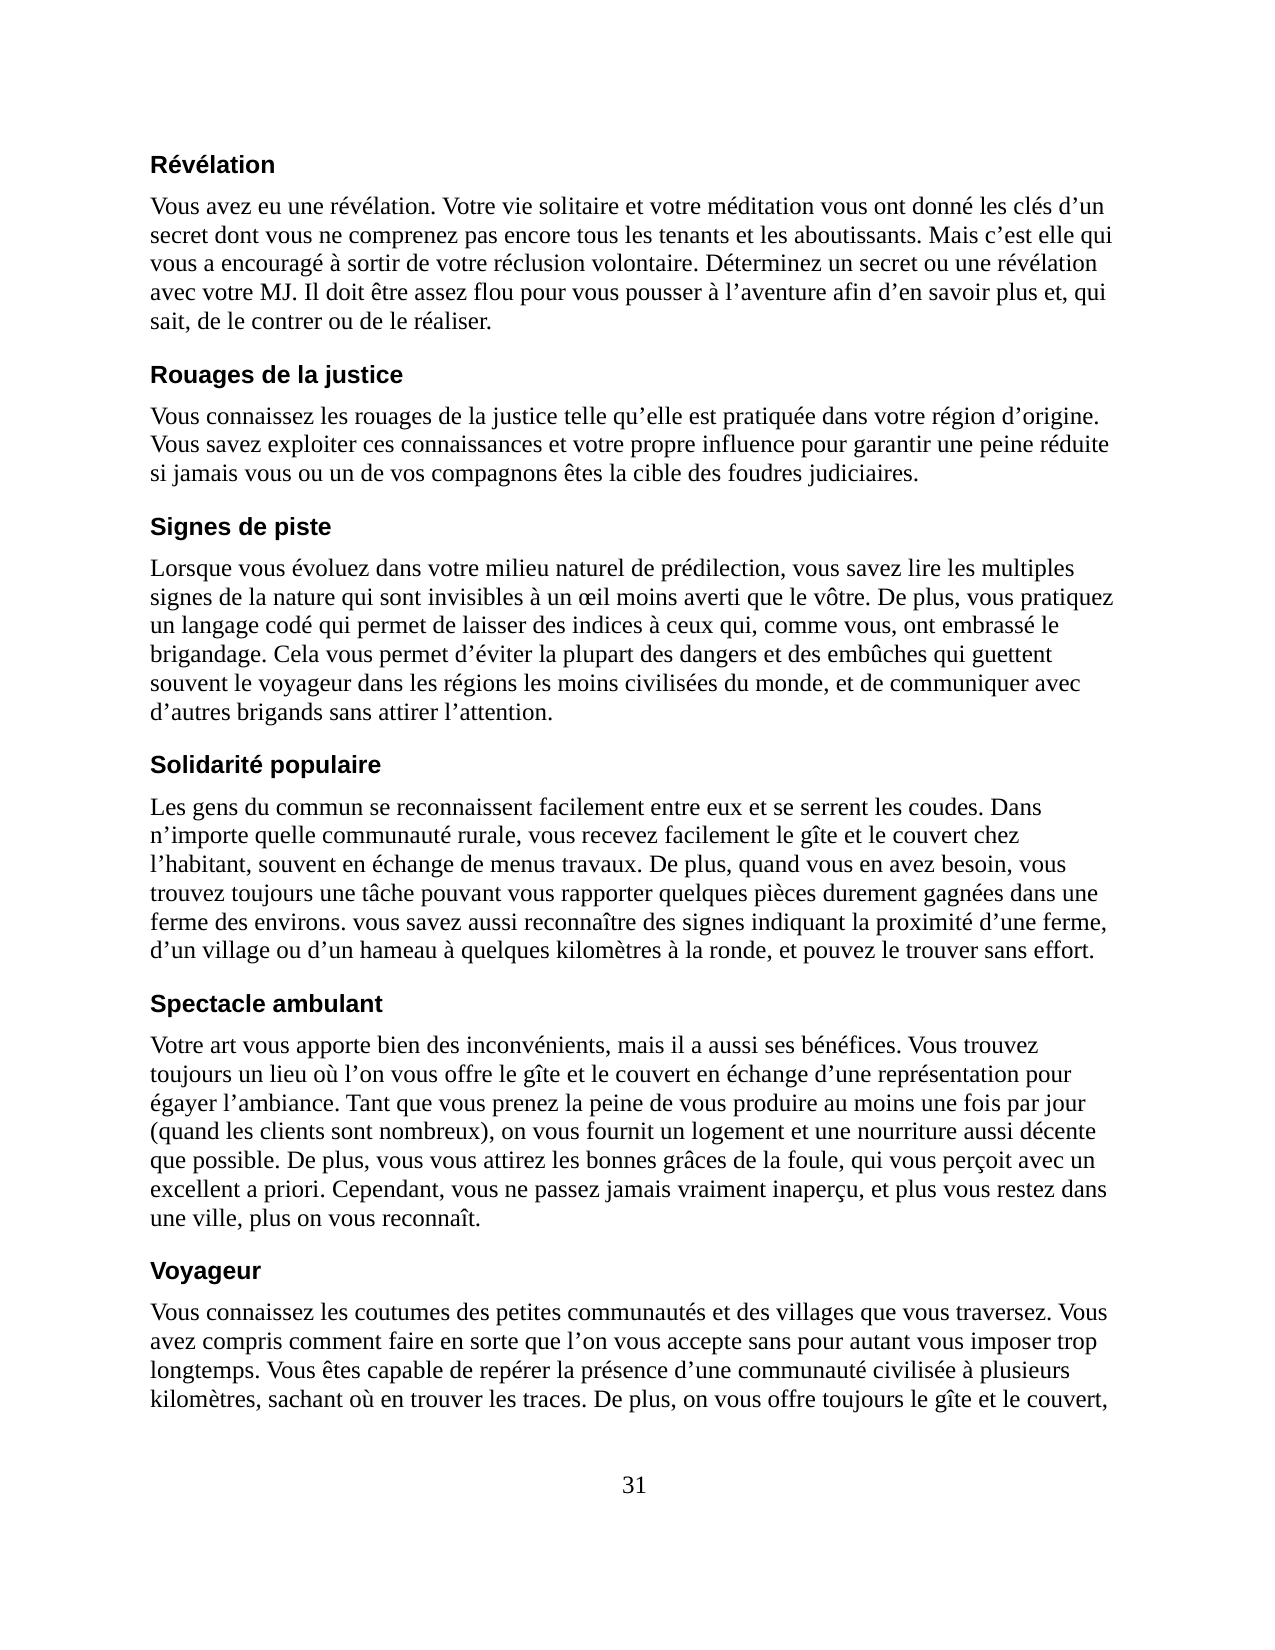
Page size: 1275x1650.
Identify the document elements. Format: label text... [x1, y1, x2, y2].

subtitle Révélation [150, 150, 1125, 178]
subtitle Spectacle ambulant [150, 989, 1125, 1018]
text Vous connaissez les rouages de la justice telle qu’elle est pratiquée dans votre région d’origine. Vous savez exploiter ces connaissances et votre propre influence pour garantir une peine réduite si jamais vous ou un de vos compagnons êtes la cible des foudres judiciaires. [150, 401, 1125, 487]
text Les gens du commun se reconnaissent facilement entre eux et se serrent les coudes. Dans n’importe quelle communauté rurale, vous recevez facilement le gîte et le couvert chez l’habitant, souvent en échange de menus travaux. De plus, quand vous en avez besoin, vous trouvez toujours une tâche pouvant vous rapporter quelques pièces durement gagnées dans une ferme des environs. vous savez aussi reconnaître des signes indiquant la proximité d’une ferme, d’un village ou d’un hameau à quelques kilomètres à la ronde, et pouvez le trouver sans effort. [150, 792, 1125, 964]
text Lorsque vous évoluez dans votre milieu naturel de prédilection, vous savez lire les multiples signes de la nature qui sont invisibles à un œil moins averti que le vôtre. De plus, vous pratiquez un langage codé qui permet de laisser des indices à ceux qui, comme vous, ont embrassé le brigandage. Cela vous permet d’éviter la plupart des dangers et des embûches qui guettent souvent le voyageur dans les régions les moins civilisées du monde, et de communiquer avec d’autres brigands sans attirer l’attention. [150, 553, 1125, 726]
text Votre art vous apporte bien des inconvénients, mais il a aussi ses bénéfices. Vous trouvez toujours un lieu où l’on vous offre le gîte et le couvert en échange d’une représentation pour égayer l’ambiance. Tant que vous prenez la peine de vous produire au moins une fois par jour (quand les clients sont nombreux), on vous fournit un logement et une nourriture aussi décente que possible. De plus, vous vous attirez les bonnes grâces de la foule, qui vous perçoit avec un excellent a priori. Cependant, vous ne passez jamais vraiment inaperçu, et plus vous restez dans une ville, plus on vous reconnaît. [150, 1030, 1125, 1231]
text Vous connaissez les coutumes des petites communautés et des villages que vous traversez. Vous avez compris comment faire en sorte que l’on vous accepte sans pour autant vous imposer trop longtemps. Vous êtes capable de repérer la présence d’une communauté civilisée à plusieurs kilomètres, sachant où en trouver les traces. De plus, on vous offre toujours le gîte et le couvert, [150, 1297, 1125, 1412]
subtitle Signes de piste [150, 512, 1125, 541]
subtitle Voyageur [150, 1256, 1125, 1285]
text Vous avez eu une révélation. Votre vie solitaire et votre méditation vous ont donné les clés d’un secret dont vous ne comprenez pas encore tous les tenants et les aboutissants. Mais c’est elle qui vous a encouragé à sortir de votre réclusion volontaire. Déterminez un secret ou une révélation avec votre MJ. Il doit être assez flou pour vous pousser à l’aventure afin d’en savoir plus et, qui sait, de le contrer ou de le réaliser. [150, 191, 1125, 335]
subtitle Rouages de la justice [150, 360, 1125, 388]
subtitle Solidarité populaire [150, 751, 1125, 779]
